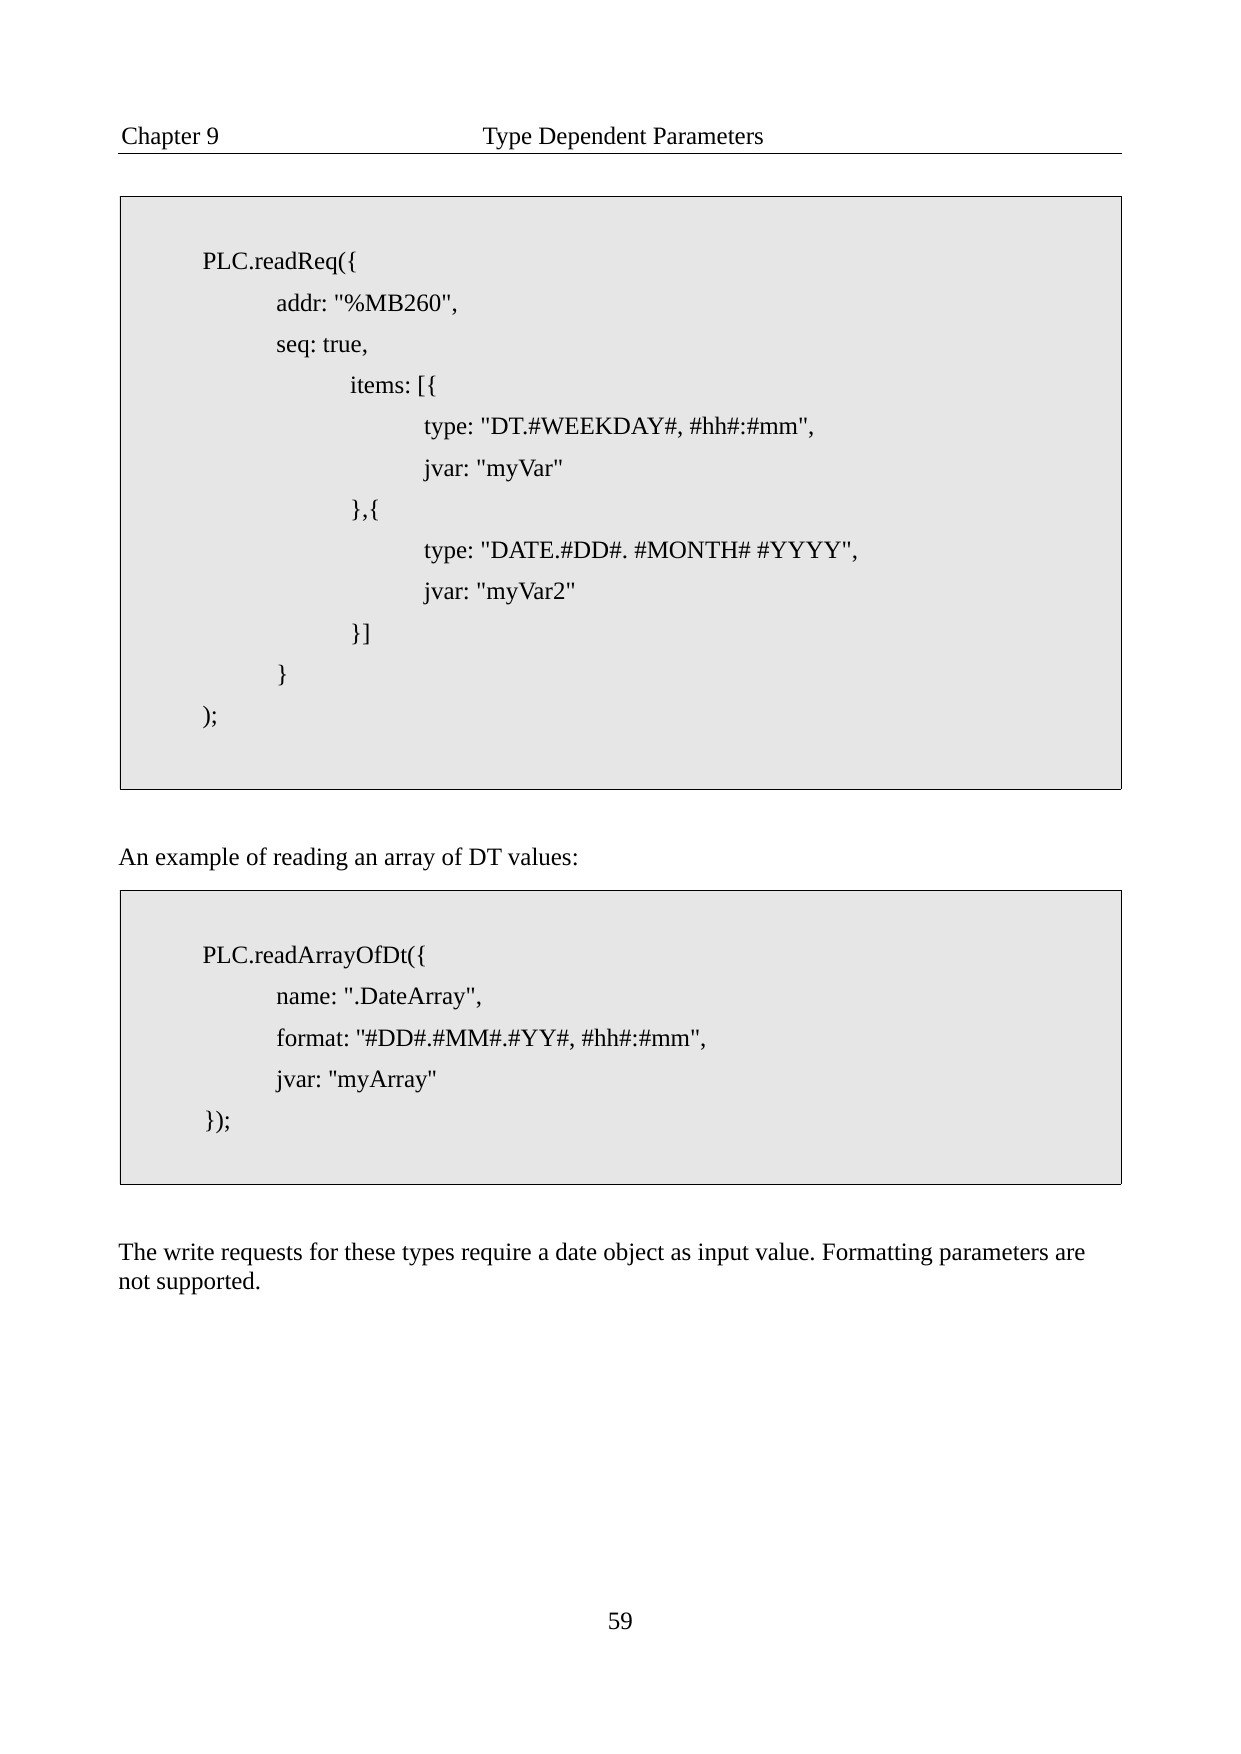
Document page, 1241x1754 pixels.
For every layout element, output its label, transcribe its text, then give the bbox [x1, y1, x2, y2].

text The write requests for these types require a date object as input value. Formatting parameters are not supported. [118, 1237, 1122, 1295]
text format: ''#DD#.#MM#.#YY#, #hh#:#mm", [128, 1023, 1112, 1051]
text An example of reading an array of DT values: [118, 842, 1122, 871]
text type: "DATE.#DD#. #MONTH# #YYYY", [128, 535, 1112, 564]
text } [128, 659, 1112, 688]
text items: [{ [128, 370, 1112, 399]
text jvar: ''myArray'' [128, 1064, 1112, 1093]
text PLC.readReq({ [128, 246, 1112, 275]
text }] [128, 618, 1112, 646]
text PLC.readArrayOfDt({ [128, 940, 1112, 969]
text },{ [128, 494, 1112, 523]
text seq: true, [128, 329, 1112, 358]
text jvar: "myVar2" [128, 576, 1112, 605]
text }); [128, 1105, 1112, 1134]
text name: ".DateArray", [128, 981, 1112, 1010]
text addr: "%MB260", [128, 288, 1112, 316]
text type: "DT.#WEEKDAY#, #hh#:#mm", [128, 411, 1112, 440]
text jvar: "myVar" [128, 453, 1112, 481]
text ); [128, 700, 1112, 729]
